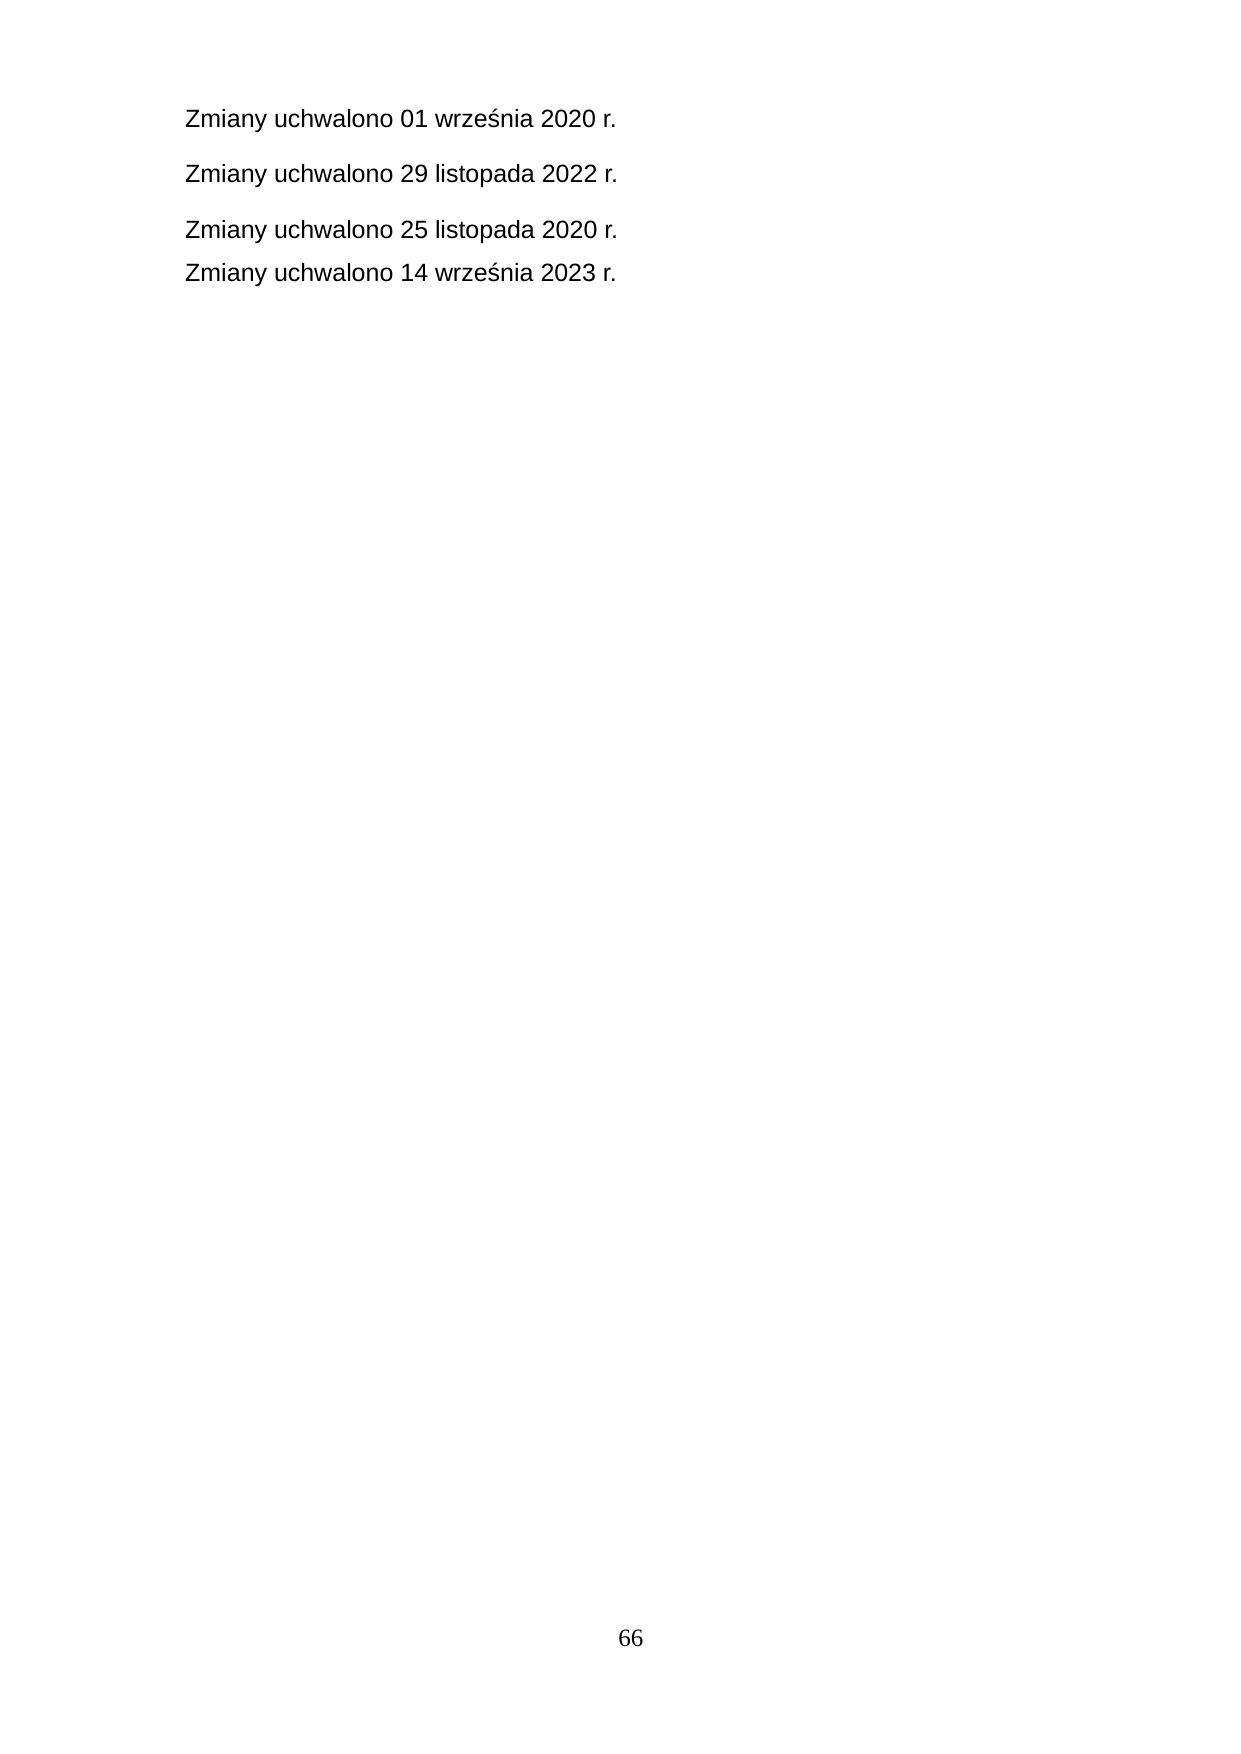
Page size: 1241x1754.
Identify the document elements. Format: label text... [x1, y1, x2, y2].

text Zmiany uchwalono 29 listopada 2022 r. [185, 159, 1134, 188]
text Zmiany uchwalono 14 września 2023 r. [185, 258, 1134, 287]
text Zmiany uchwalono 01 września 2020 r. [185, 104, 1134, 132]
text Zmiany uchwalono 25 listopada 2020 r. [185, 215, 1134, 244]
